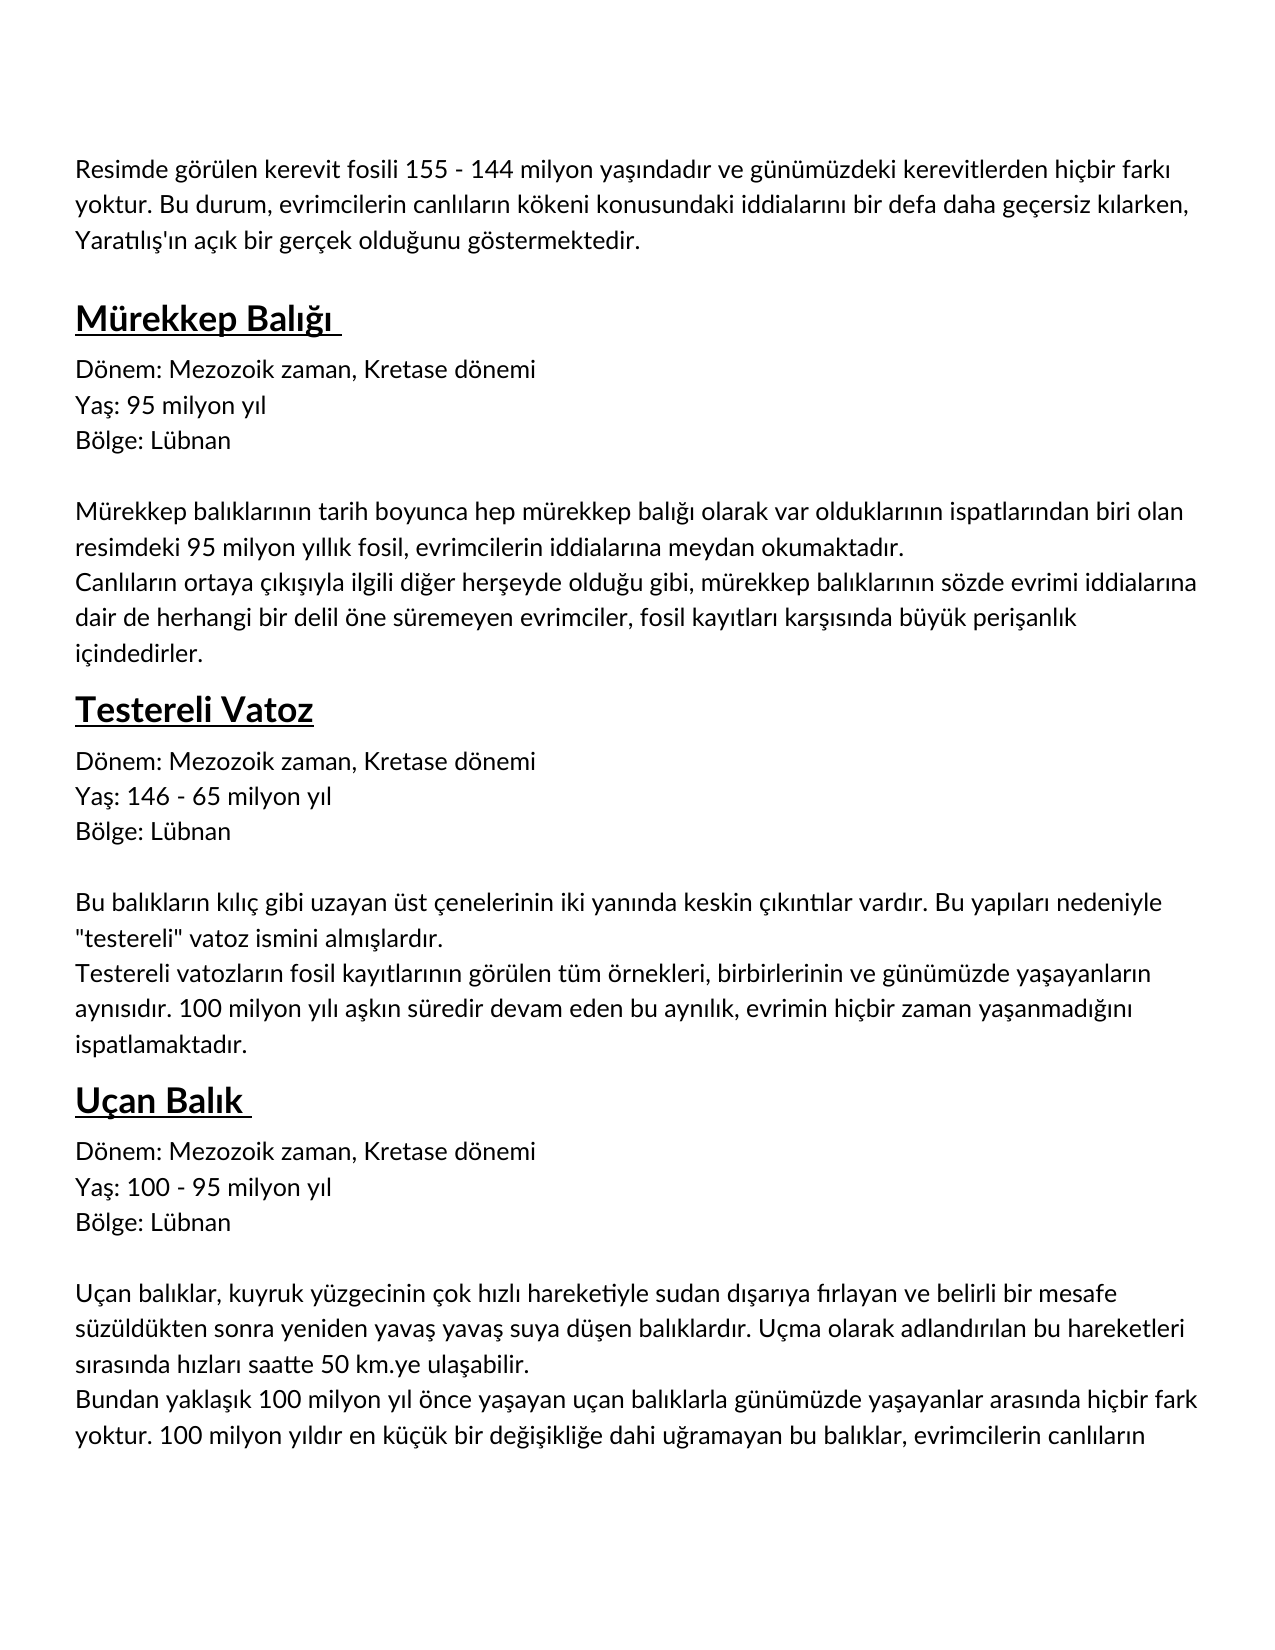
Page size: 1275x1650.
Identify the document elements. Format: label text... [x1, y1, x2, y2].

text Mürekkep Balığı [75, 303, 1200, 339]
text Testereli Vatoz [75, 694, 1200, 730]
text Yaş: 95 milyon yıl [75, 386, 1200, 421]
text Testereli vatozların fosil kayıtlarının görülen tüm örnekleri, birbirlerinin ve günümüzde yaşayanların aynısıdır. 100 milyon yılı aşkın süredir devam eden bu aynılık, evrimin hiçbir zaman yaşanmadığını ispatlamaktadır. [75, 954, 1200, 1060]
text Bölge: Lübnan [75, 421, 1200, 457]
text Mürekkep balıklarının tarih boyunca hep mürekkep balığı olarak var olduklarının ispatlarından biri olan resimdeki 95 milyon yıllık fosil, evrimcilerin iddialarına meydan okumaktadır. [75, 492, 1200, 563]
text Dönem: Mezozoik zaman, Kretase dönemi [75, 351, 1200, 386]
text Dönem: Mezozoik zaman, Kretase dönemi [75, 742, 1200, 777]
text Uçan balıklar, kuyruk yüzgecinin çok hızlı hareketiyle sudan dışarıya fırlayan ve belirli bir mesafe süzüldükten sonra yeniden yavaş yavaş suya düşen balıklardır. Uçma olarak adlandırılan bu hareketleri sırasında hızları saatte 50 km.ye ulaşabilir. [75, 1274, 1200, 1380]
text Yaş: 100 - 95 milyon yıl [75, 1168, 1200, 1203]
text Yaş: 146 - 65 milyon yıl [75, 777, 1200, 812]
text Dönem: Mezozoik zaman, Kretase dönemi [75, 1132, 1200, 1168]
text Resimde görülen kerevit fosili 155 - 144 milyon yaşındadır ve günümüzdeki kerevitlerden hiçbir farkı yoktur. Bu durum, evrimcilerin canlıların kökeni konusundaki iddialarını bir defa daha geçersiz kılarken, Yaratılış'ın açık bir gerçek olduğunu göstermektedir. [75, 150, 1200, 256]
text Bölge: Lübnan [75, 1203, 1200, 1239]
text Bölge: Lübnan [75, 812, 1200, 848]
text Canlıların ortaya çıkışıyla ilgili diğer herşeyde olduğu gibi, mürekkep balıklarının sözde evrimi iddialarına dair de herhangi bir delil öne süremeyen evrimciler, fosil kayıtları karşısında büyük perişanlık içindedirler. [75, 563, 1200, 669]
text Uçan Balık [75, 1085, 1200, 1121]
text Bundan yaklaşık 100 milyon yıl önce yaşayan uçan balıklarla günümüzde yaşayanlar arasında hiçbir fark yoktur. 100 milyon yıldır en küçük bir değişikliğe dahi uğramayan bu balıklar, evrimcilerin canlıların [75, 1380, 1200, 1451]
text Bu balıkların kılıç gibi uzayan üst çenelerinin iki yanında keskin çıkıntılar vardır. Bu yapıları nedeniyle "testereli" vatoz ismini almışlardır. [75, 883, 1200, 954]
